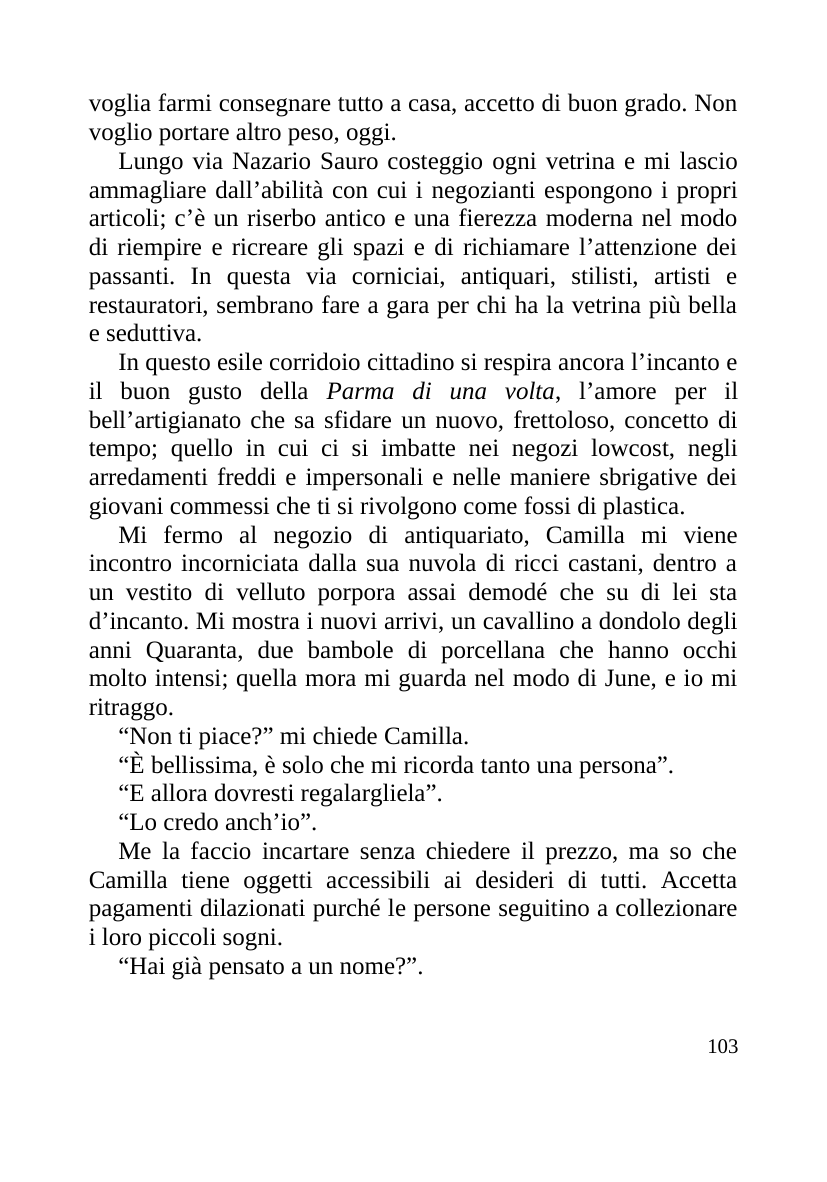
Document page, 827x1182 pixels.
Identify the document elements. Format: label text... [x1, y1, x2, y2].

text “Lo credo anch’io”. [88, 807, 738, 836]
text “E allora dovresti regalargliela”. [88, 778, 738, 807]
text “è bellissima, è solo che mi ricorda tanto una persona”. [88, 750, 738, 778]
text Lungo via Nazario Sauro costeggio ogni vetrina e mi lascio ammagliare dall’abilità con cui i negozianti espongono i propri articoli; c’è un riserbo antico e una fierezza moderna nel modo di riempire e ricreare gli spazi e di richiamare l’attenzione dei passanti. In questa via corniciai, antiquari, stilisti, artisti e restauratori, sembrano fare a gara per chi ha la vetrina più bella e seduttiva. [88, 146, 738, 347]
text voglia farmi consegnare tutto a casa, accetto di buon grado. Non voglio portare altro peso, oggi. [88, 88, 738, 146]
text “Non ti piace?” mi chiede Camilla. [88, 721, 738, 750]
text Me la faccio incartare senza chiedere il prezzo, ma so che Camilla tiene oggetti accessibili ai desideri di tutti. Accetta pagamenti dilazionati purché le persone seguitino a collezionare i loro piccoli sogni. [88, 836, 738, 951]
text In questo esile corridoio cittadino si respira ancora l’incanto e il buon gusto della Parma di una volta, l’amore per il bell’artigianato che sa sfidare un nuovo, frettoloso, concetto di tempo; quello in cui ci si imbatte nei negozi lowcost, negli arredamenti freddi e impersonali e nelle maniere sbrigative dei giovani commessi che ti si rivolgono come fossi di plastica. [88, 347, 738, 520]
text “Hai già pensato a un nome?”. [88, 951, 738, 980]
text Mi fermo al negozio di antiquariato, Camilla mi viene incontro incorniciata dalla sua nuvola di ricci castani, dentro a un vestito di velluto porpora assai demodé che su di lei sta d’incanto. Mi mostra i nuovi arrivi, un cavallino a dondolo degli anni Quaranta, due bambole di porcellana che hanno occhi molto intensi; quella mora mi guarda nel modo di June, e io mi ritraggo. [88, 520, 738, 721]
